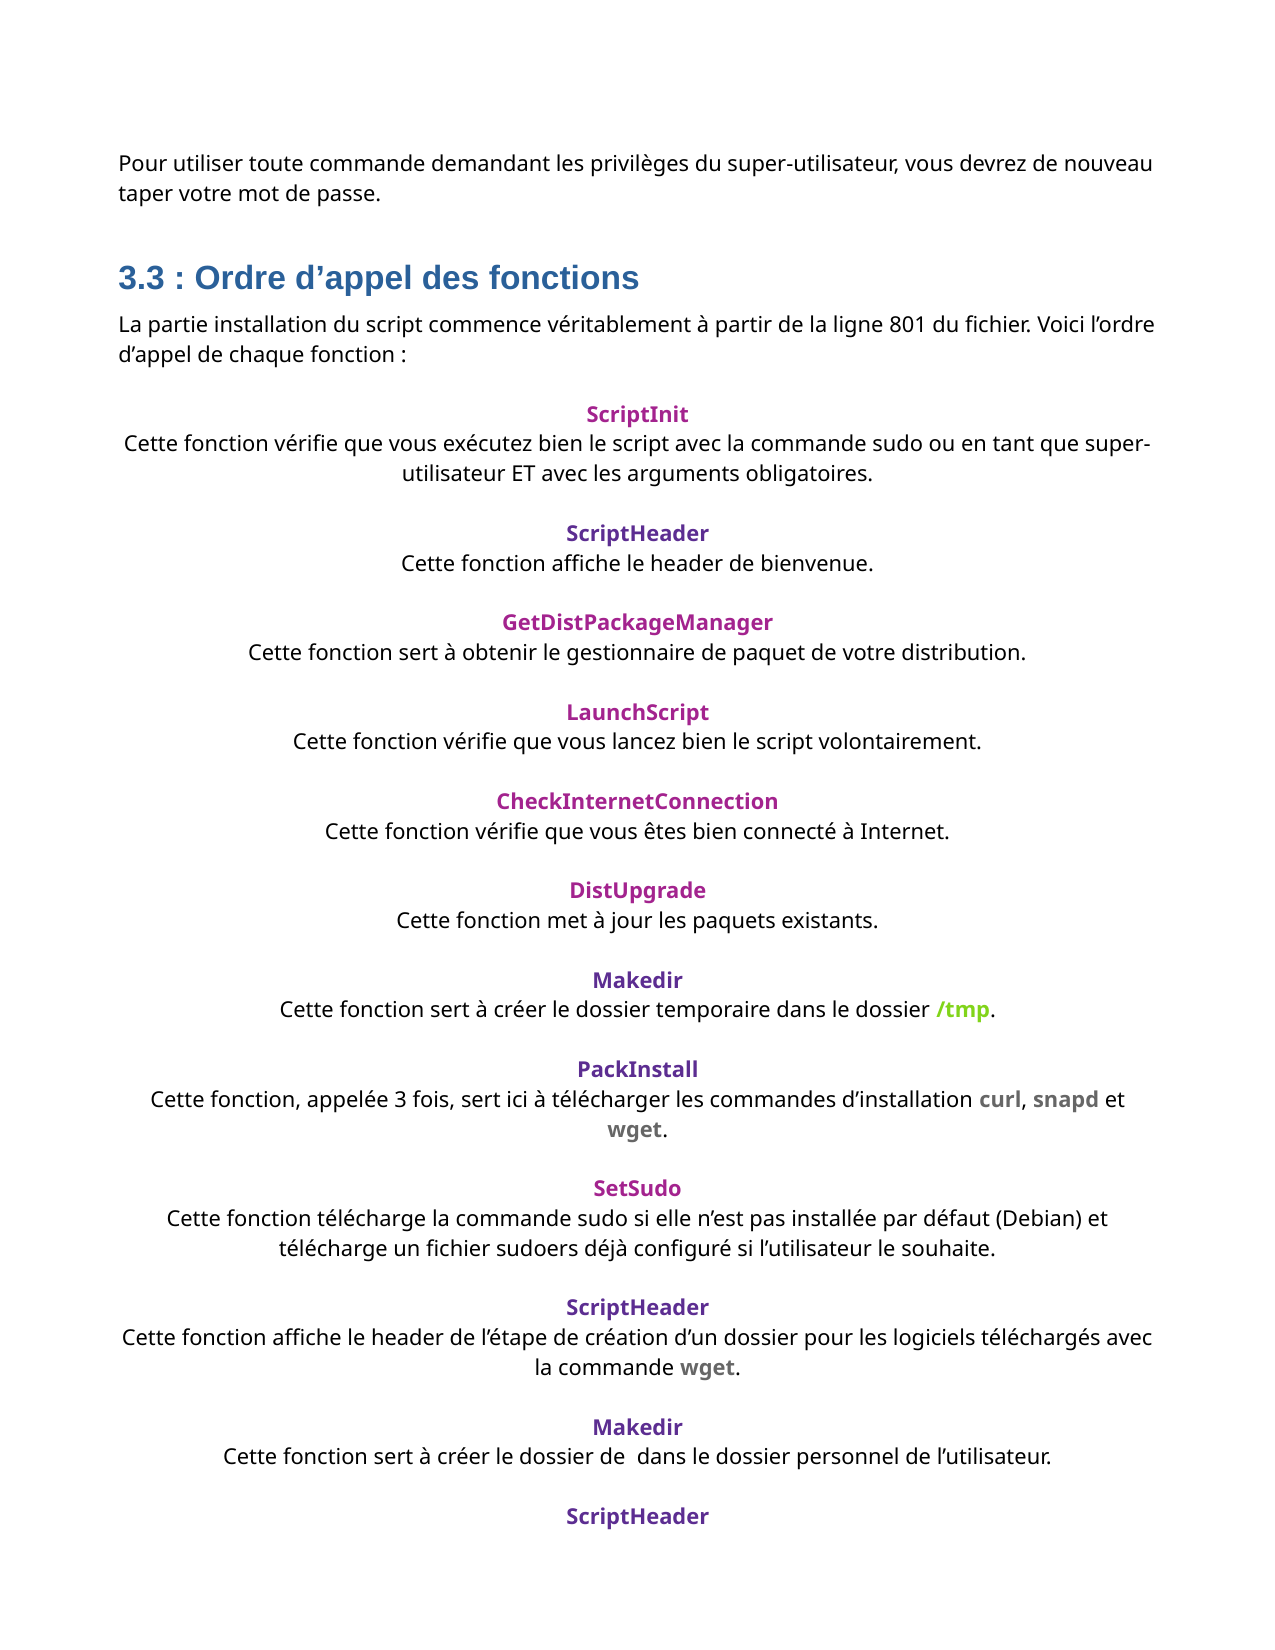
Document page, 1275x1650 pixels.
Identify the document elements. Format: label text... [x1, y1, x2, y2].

text Cette fonction affiche le header de l’étape de création d’un dossier pour les logiciels téléchargés avec la commande wget. [118, 1322, 1157, 1382]
text DistUpgrade [118, 875, 1157, 905]
text ScriptHeader [118, 1292, 1157, 1322]
text PackInstall [118, 1054, 1157, 1084]
text Cette fonction sert à obtenir le gestionnaire de paquet de votre distribution. [118, 637, 1157, 667]
text Cette fonction sert à créer le dossier de dans le dossier personnel de l’utilisateur. [118, 1441, 1157, 1471]
text Cette fonction met à jour les paquets existants. [118, 905, 1157, 935]
text LaunchScript [118, 697, 1157, 726]
text SetSudo [118, 1173, 1157, 1203]
subtitle 3.3 : Ordre d’appel des fonctions [118, 258, 1157, 297]
text Cette fonction vérifie que vous exécutez bien le script avec la commande sudo ou en tant que super-utilisateur ET avec les arguments obligatoires. [118, 428, 1157, 488]
text ScriptInit [118, 399, 1157, 428]
text ScriptHeader [118, 1501, 1157, 1531]
text GetDistPackageManager [118, 607, 1157, 637]
text Makedir [118, 965, 1157, 994]
text Cette fonction, appelée 3 fois, sert ici à télécharger les commandes d’installation curl, snapd et wget. [118, 1084, 1157, 1143]
text Cette fonction vérifie que vous êtes bien connecté à Internet. [118, 816, 1157, 846]
text Cette fonction télécharge la commande sudo si elle n’est pas installée par défaut (Debian) et télécharge un fichier sudoers déjà configuré si l’utilisateur le souhaite. [118, 1203, 1157, 1263]
text ScriptHeader [118, 518, 1157, 548]
text Cette fonction affiche le header de bienvenue. [118, 548, 1157, 577]
text Makedir [118, 1412, 1157, 1441]
text Cette fonction sert à créer le dossier temporaire dans le dossier /tmp. [118, 994, 1157, 1024]
text Cette fonction vérifie que vous lancez bien le script volontairement. [118, 726, 1157, 756]
text La partie installation du script commence véritablement à partir de la ligne 801 du fichier. Voici l’ordre d’appel de chaque fonction : [118, 309, 1157, 369]
text Pour utiliser toute commande demandant les privilèges du super-utilisateur, vous devrez de nouveau taper votre mot de passe. [118, 148, 1157, 207]
text CheckInternetConnection [118, 786, 1157, 816]
